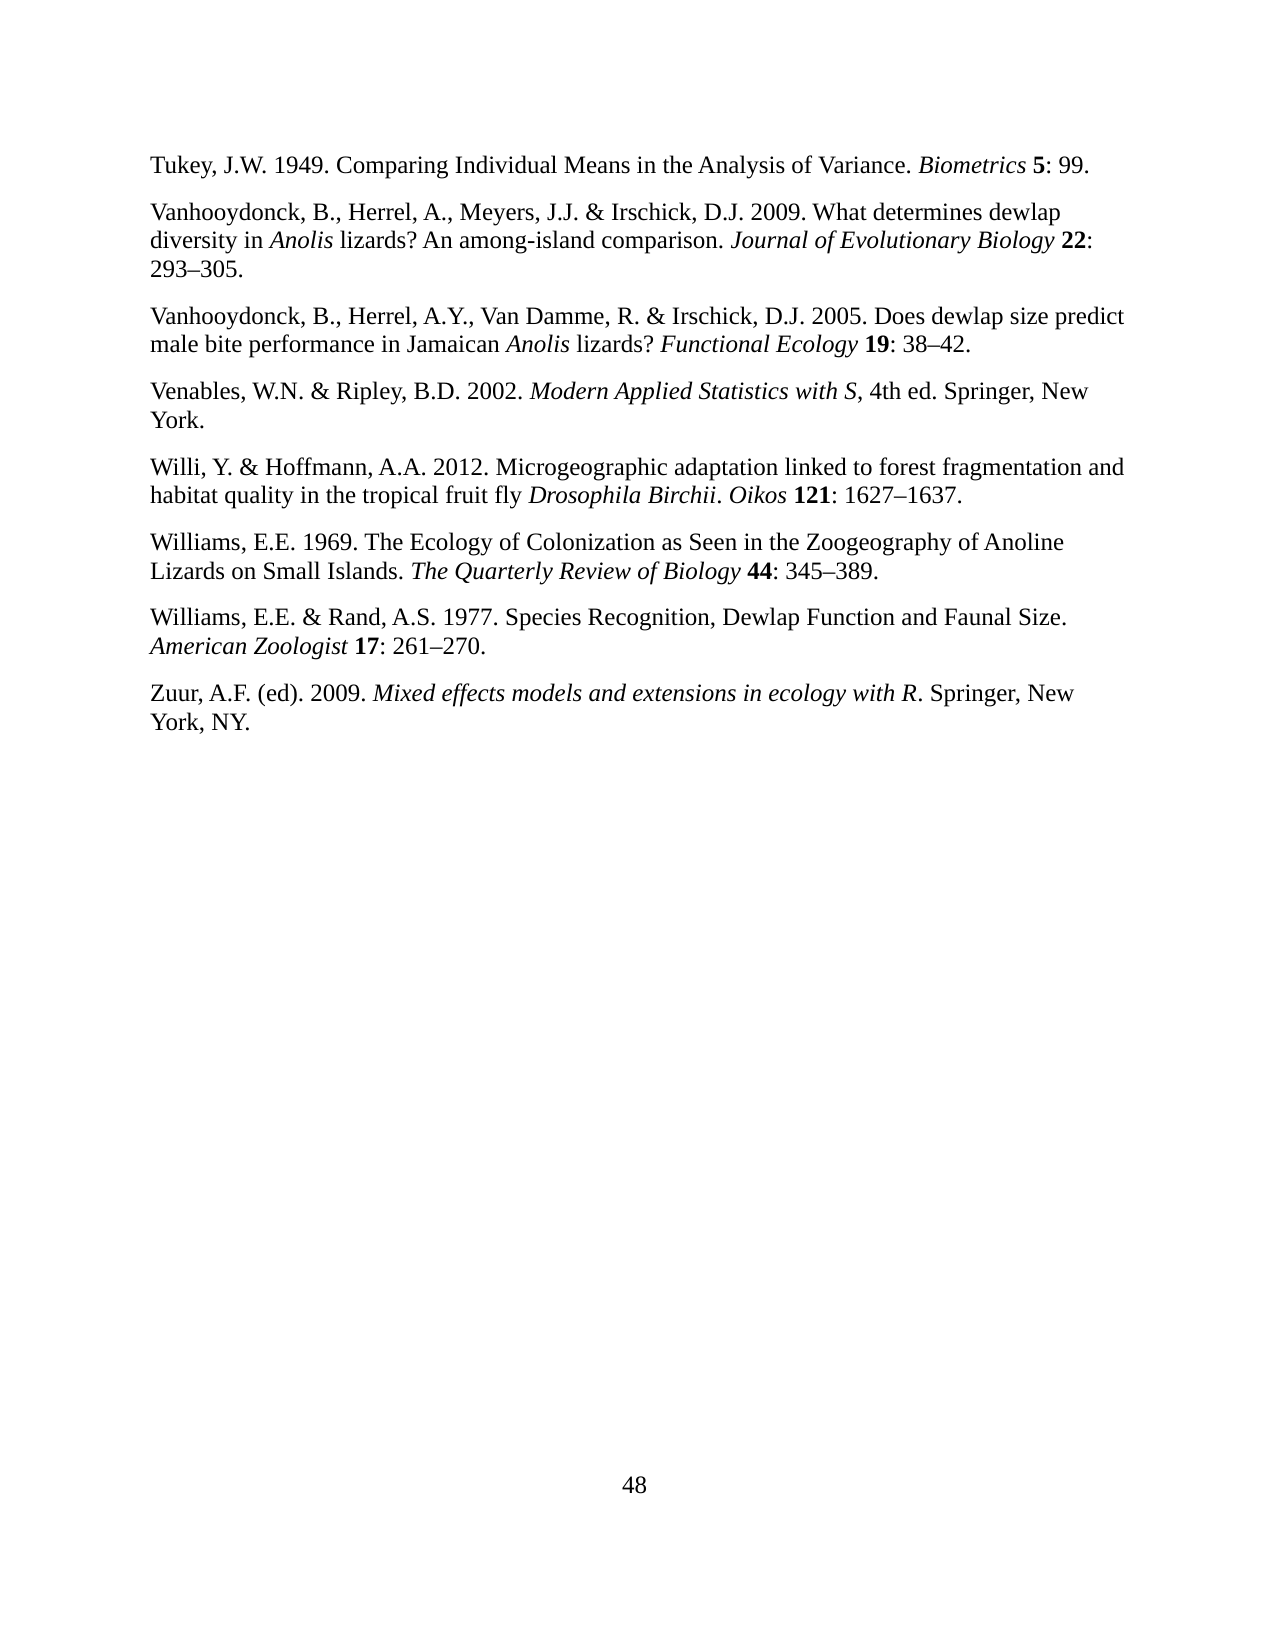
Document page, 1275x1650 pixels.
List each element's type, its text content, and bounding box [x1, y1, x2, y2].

text Venables, W.N. & Ripley, B.D. 2002. Modern Applied Statistics with S, 4th ed. Springer, New York. [150, 376, 1125, 434]
text Tukey, J.W. 1949. Comparing Individual Means in the Analysis of Variance. Biometrics 5: 99. [150, 150, 1125, 179]
text Vanhooydonck, B., Herrel, A.Y., Van Damme, R. & Irschick, D.J. 2005. Does dewlap size predict male bite performance in Jamaican Anolis lizards? Functional Ecology 19: 38–42. [150, 301, 1125, 358]
text Williams, E.E. & Rand, A.S. 1977. Species Recognition, Dewlap Function and Faunal Size. American Zoologist 17: 261–270. [150, 602, 1125, 660]
text Willi, Y. & Hoffmann, A.A. 2012. Microgeographic adaptation linked to forest fragmentation and habitat quality in the tropical fruit fly Drosophila Birchii. Oikos 121: 1627–1637. [150, 452, 1125, 509]
text Williams, E.E. 1969. The Ecology of Colonization as Seen in the Zoogeography of Anoline Lizards on Small Islands. The Quarterly Review of Biology 44: 345–389. [150, 527, 1125, 584]
text Vanhooydonck, B., Herrel, A., Meyers, J.J. & Irschick, D.J. 2009. What determines dewlap diversity in Anolis lizards? An among-island comparison. Journal of Evolutionary Biology 22: 293–305. [150, 197, 1125, 283]
text Zuur, A.F. (ed). 2009. Mixed effects models and extensions in ecology with R. Springer, New York, NY. [150, 678, 1125, 735]
